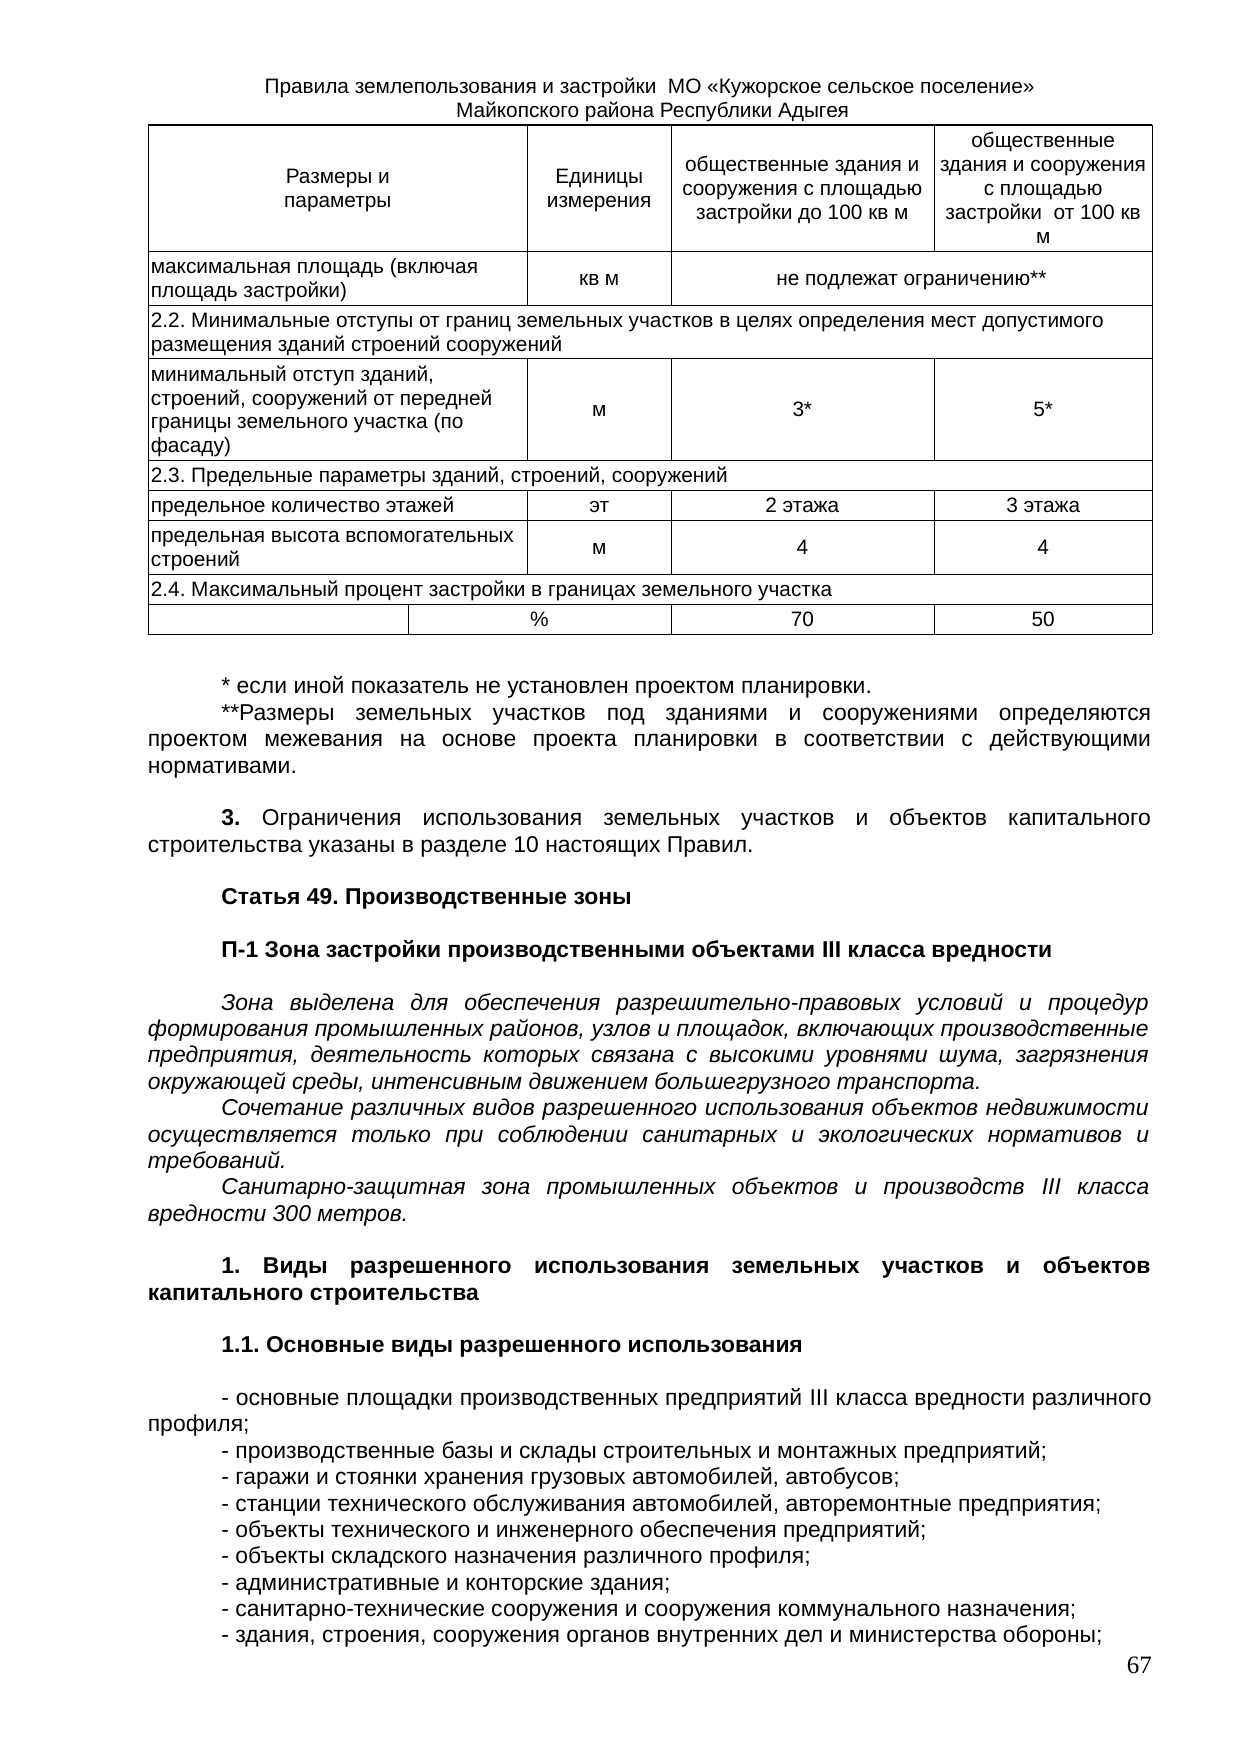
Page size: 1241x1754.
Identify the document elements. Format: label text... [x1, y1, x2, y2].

table_cell минимальный отступ зданий, строений, сооружений от передней границы земельного участка (по фасаду) [149, 359, 527, 460]
text - объекты технического и инженерного обеспечения предприятий; [148, 1516, 1152, 1542]
table_cell общественные здания и сооружения с площадью застройки до 100 кв м [672, 126, 934, 251]
table_cell 70 [672, 605, 934, 633]
text 1.1. Основные виды разрешенного использования [148, 1331, 1152, 1358]
text - объекты складского назначения различного профиля; [148, 1542, 1152, 1568]
text 1. Виды разрешенного использования земельных участков и объектов капитального строительства [148, 1252, 1152, 1305]
text - станции технического обслуживания автомобилей, авторемонтные предприятия; [148, 1489, 1152, 1516]
table_cell 2 этажа [672, 491, 934, 520]
table_cell максимальная площадь (включая площадь застройки) [149, 252, 527, 304]
table_cell Размеры и параметры [149, 126, 527, 251]
table_cell Единицы измерения [528, 126, 671, 251]
text - основные площадки производственных предприятий III класса вредности различного профиля; [148, 1384, 1152, 1437]
text - производственные базы и склады строительных и монтажных предприятий; [148, 1437, 1152, 1463]
text Сочетание различных видов разрешенного использования объектов недвижимости осуществляется только при соблюдении санитарных и экологических нормативов и требований. [148, 1094, 1152, 1173]
table_cell 4 [935, 521, 1152, 574]
table_cell [149, 605, 408, 633]
table_cell 50 [935, 605, 1152, 633]
table_cell м [528, 359, 671, 460]
text 3. Ограничения использования земельных участков и объектов капитального строительства указаны в разделе 10 настоящих Правил. [148, 804, 1152, 857]
text Зона выделена для обеспечения разрешительно-правовых условий и процедур формирования промышленных районов, узлов и площадок, включающих производственные предприятия, деятельность которых связана с высокими уровнями шума, загрязнения окружающей среды, интенсивным движением большегрузного транспорта. [148, 989, 1152, 1094]
text - административные и конторские здания; [148, 1568, 1152, 1595]
text - санитарно-технические сооружения и сооружения коммунального назначения; [148, 1595, 1152, 1621]
table_cell % [409, 605, 671, 633]
table_cell 3 этажа [935, 491, 1152, 520]
table_cell 2.2. Минимальные отступы от границ земельных участков в целях определения мест допустимого размещения зданий строений сооружений [149, 306, 1152, 358]
table_cell 2.3. Предельные параметры зданий, строений, сооружений [149, 461, 1152, 490]
table_cell кв м [528, 252, 671, 304]
table_cell предельное количество этажей [149, 491, 527, 520]
table_cell предельная высота вспомогательных строений [149, 521, 527, 574]
table_cell 5* [935, 359, 1152, 460]
text - здания, строения, сооружения органов внутренних дел и министерства обороны; [148, 1621, 1152, 1648]
table_cell 3* [672, 359, 934, 460]
table_cell не подлежат ограничению** [672, 252, 1152, 304]
text * если иной показатель не установлен проектом планировки. [148, 672, 1152, 699]
table_cell 4 [672, 521, 934, 574]
text Статья 49. Производственные зоны [148, 883, 1152, 910]
table_cell 2.4. Максимальный процент застройки в границах земельного участка [149, 575, 1152, 604]
text Санитарно-защитная зона промышленных объектов и производств III класса вредности 300 метров. [148, 1173, 1152, 1226]
table_cell эт [528, 491, 671, 520]
table_cell общественные здания и сооружения с площадью застройки от 100 кв м [935, 126, 1152, 251]
text **Размеры земельных участков под зданиями и сооружениями определяются проектом межевания на основе проекта планировки в соответствии с действующими нормативами. [148, 699, 1152, 778]
text - гаражи и стоянки хранения грузовых автомобилей, автобусов; [148, 1463, 1152, 1489]
table_cell м [528, 521, 671, 574]
text П-1 Зона застройки производственными объектами III класса вредности [148, 936, 1152, 962]
